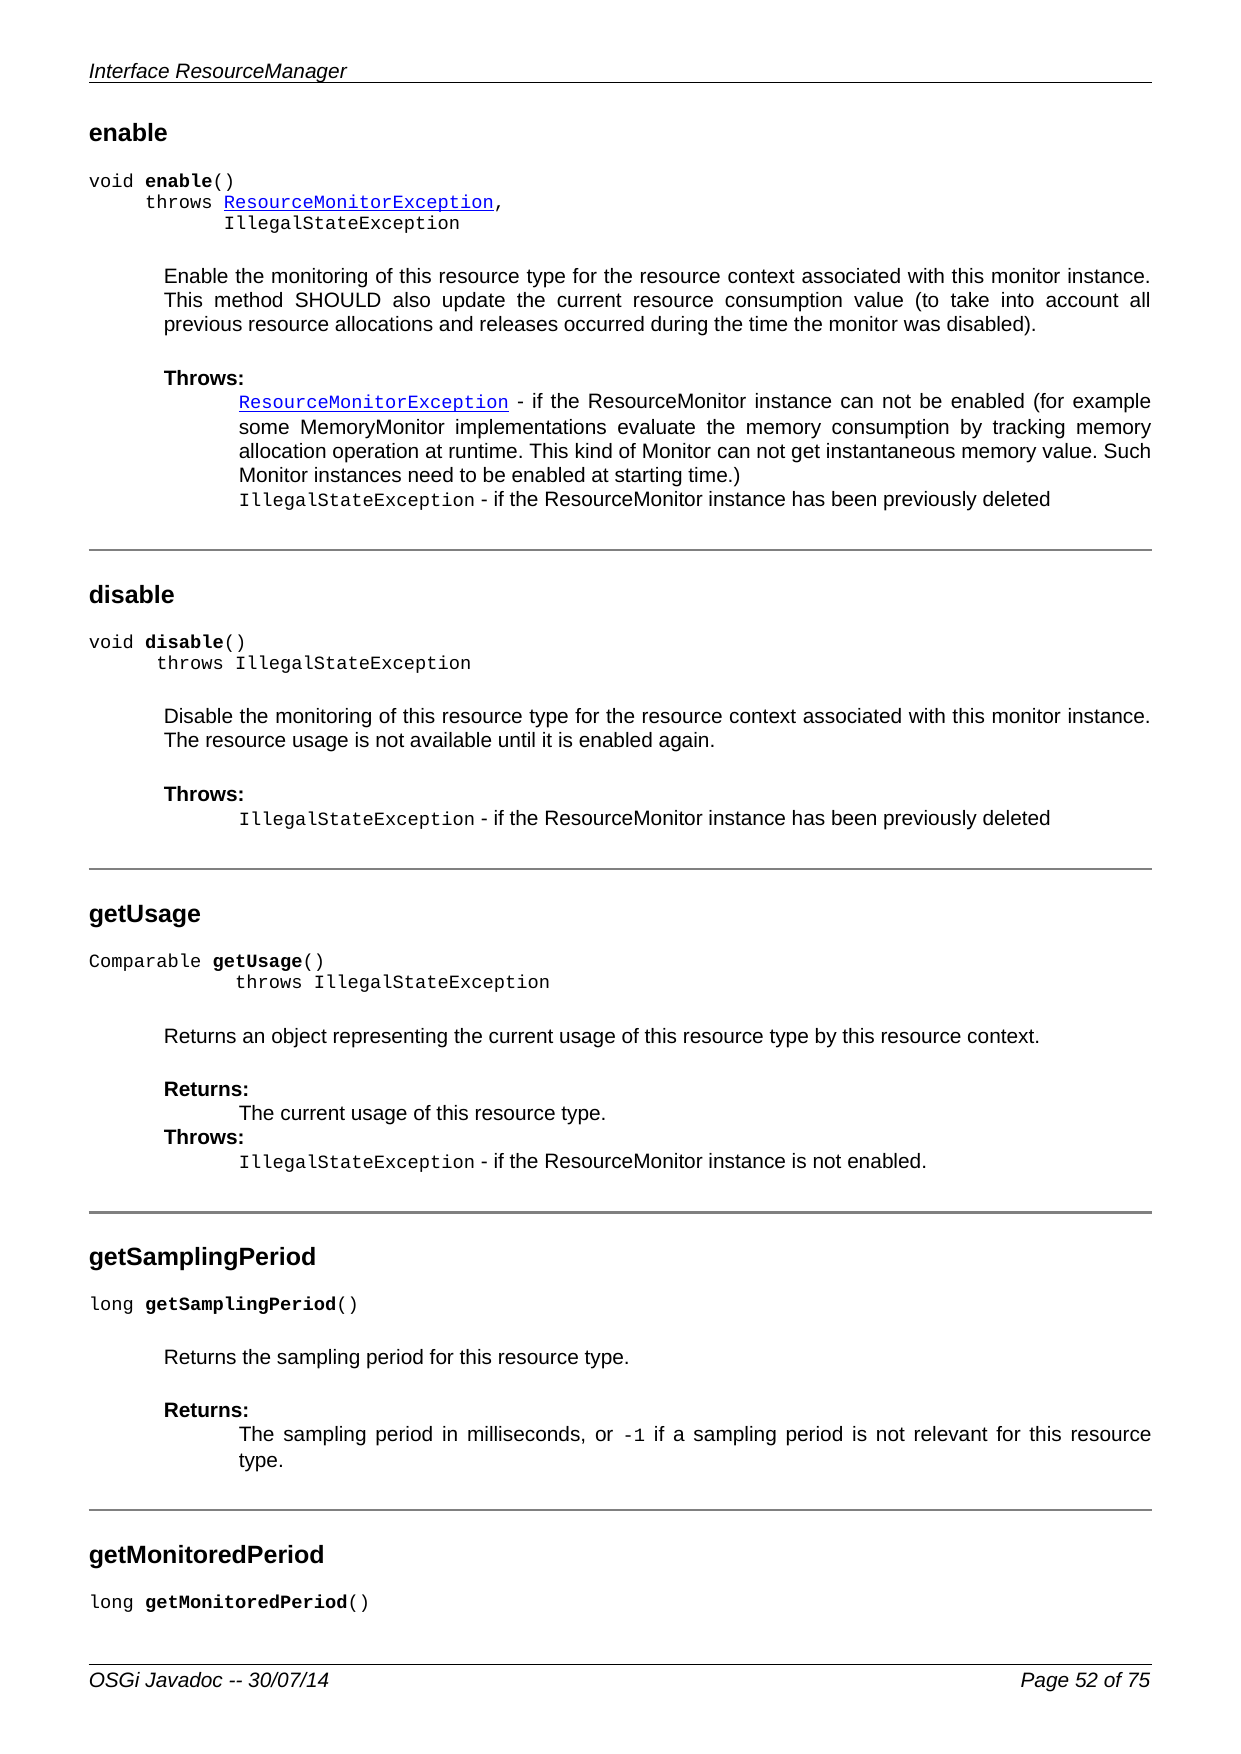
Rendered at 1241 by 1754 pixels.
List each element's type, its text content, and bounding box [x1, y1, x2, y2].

text Throws: [163, 781, 1152, 805]
text IllegalStateException - if the ResourceMonitor instance is not enabled. [238, 1148, 1152, 1174]
text Disable the monitoring of this resource type for the resource context associated with this monitor instance. The resource usage is not available until it is enabled again. [163, 704, 1152, 752]
subtitle disable [88, 580, 1152, 608]
subtitle getUsage [88, 899, 1152, 928]
text IllegalStateException - if the ResourceMonitor instance has been previously deleted [238, 805, 1152, 831]
subtitle getSamplingPeriod [88, 1242, 1152, 1271]
text ResourceMonitorException - if the ResourceMonitor instance can not be enabled (for example some MemoryMonitor implementations evaluate the memory consumption by tracking memory allocation operation at runtime. This kind of Monitor can not get instantaneous memory value. Such Monitor instances need to be enabled at starting time.) [238, 389, 1152, 486]
text Comparable getUsage() throws IllegalStateException [88, 952, 1152, 994]
text void enable() throws ResourceMonitorException, IllegalStateException [88, 171, 1152, 235]
subtitle enable [88, 118, 1152, 147]
text void disable() throws IllegalStateException [88, 633, 1152, 675]
text long getMonitoredPeriod() [88, 1593, 1152, 1614]
text Returns the sampling period for this resource type. [163, 1345, 1152, 1369]
text Enable the monitoring of this resource type for the resource context associated with this monitor instance. This method SHOULD also update the current resource consumption value (to take into account all previous resource allocations and releases occurred during the time the monitor was disabled). [163, 264, 1152, 336]
text Throws: [163, 1124, 1152, 1148]
text Returns an object representing the current usage of this resource type by this resource context. [163, 1023, 1152, 1047]
text Returns: [163, 1398, 1152, 1422]
text IllegalStateException - if the ResourceMonitor instance has been previously deleted [238, 486, 1152, 512]
text Throws: [163, 365, 1152, 389]
text The current usage of this resource type. [238, 1101, 1152, 1124]
text Returns: [163, 1077, 1152, 1101]
text The sampling period in milliseconds, or -1 if a sampling period is not relevant for this resource type. [238, 1422, 1152, 1471]
subtitle getMonitoredPeriod [88, 1540, 1152, 1568]
text long getSamplingPeriod() [88, 1295, 1152, 1316]
